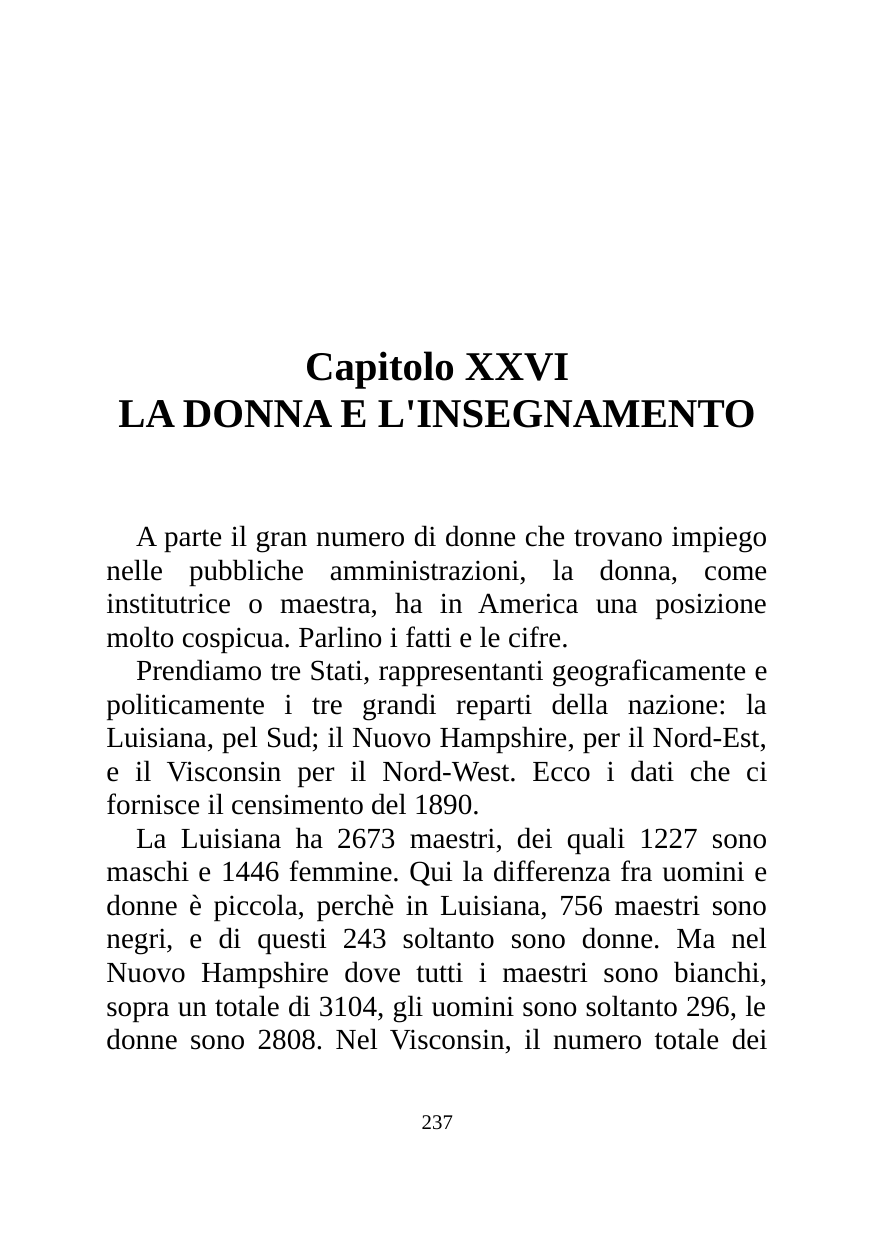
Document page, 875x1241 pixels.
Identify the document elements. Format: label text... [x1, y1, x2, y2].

text Prendiamo tre Stati, rappresentanti geograficamente e politicamente i tre grandi reparti della nazione: la Luisiana, pel Sud; il Nuovo Hampshire, per il Nord-Est, e il Visconsin per il Nord-West. Ecco i dati che ci fornisce il censimento del 1890. [106, 653, 768, 821]
text A parte il gran numero di donne che trovano impiego nelle pubbliche amministrazioni, la donna, come institutrice o maestra, ha in America una posizione molto cospicua. Parlino i fatti e le cifre. [106, 519, 768, 653]
subtitle Capitolo XXVI LA DONNA E L'INSEGNAMENTO [106, 342, 768, 436]
text La Luisiana ha 2673 maestri, dei quali 1227 sono maschi e 1446 femmine. Qui la differenza fra uomini e donne è piccola, perchè in Luisiana, 756 maestri sono negri, e di questi 243 soltanto sono donne. Ma nel Nuovo Hampshire dove tutti i maestri sono bianchi, sopra un totale di 3104, gli uomini sono soltanto 296, le donne sono 2808. Nel Visconsin, il numero totale dei [106, 821, 768, 1056]
